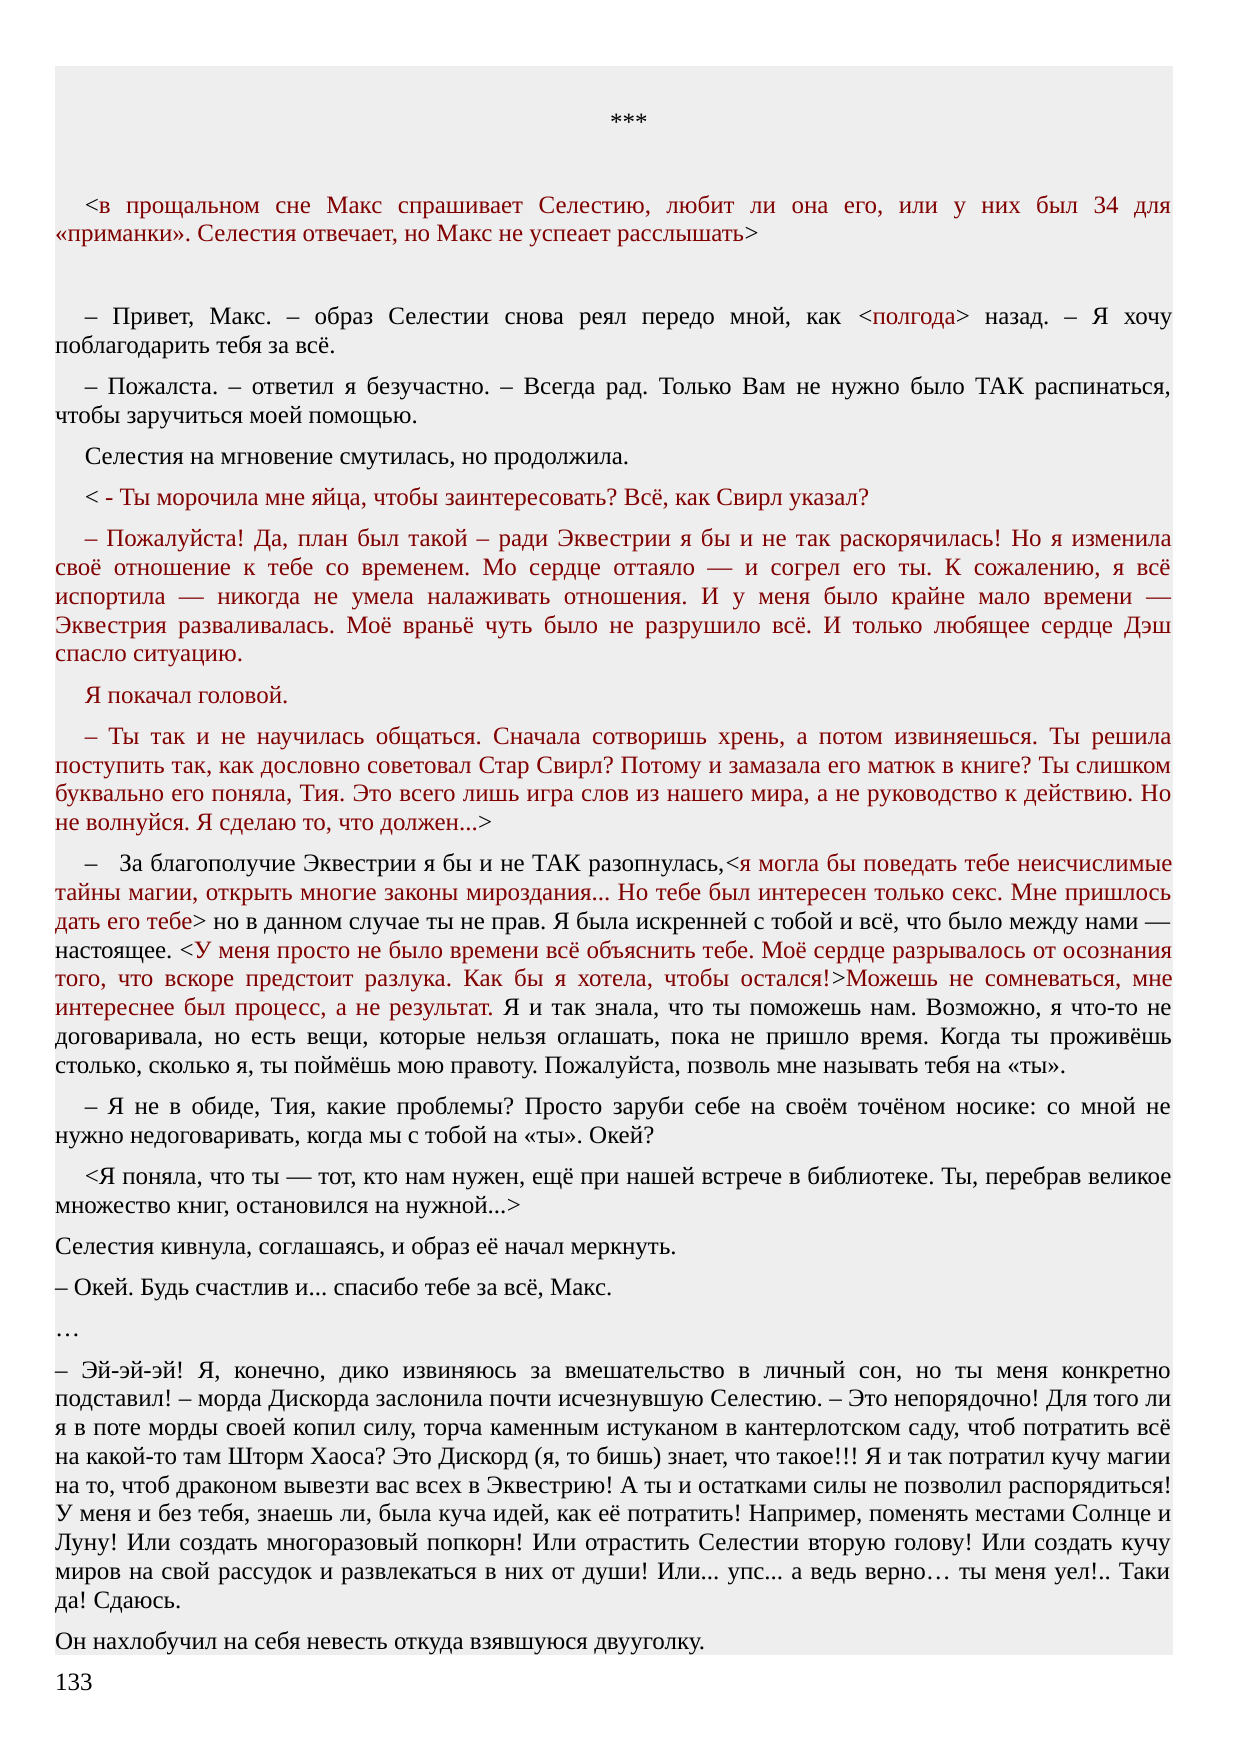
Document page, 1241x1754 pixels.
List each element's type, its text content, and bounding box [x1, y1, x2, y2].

text Селестия кивнула, соглашаясь, и образ её начал меркнуть. [55, 1231, 1173, 1260]
text – Пожалуйста! Да, план был такой – ради Эквестрии я бы и не так раскорячилась! Но я изменила своё отношение к тебе со временем. Мо сердце оттаяло — и согрел его ты. К сожалению, я всё испортила — никогда не умела налаживать отношения. И у меня было крайне мало времени — Эквестрия разваливалась. Моё враньё чуть было не разрушило всё. И только любящее сердце Дэш спасло ситуацию. [55, 523, 1173, 667]
text – За благополучие Эквестрии я бы и не ТАК разопнулась,<я могла бы поведать тебе неисчислимые тайны магии, открыть многие законы мироздания... Но тебе был интересен только секс. Мне пришлось дать его тебе> но в данном случае ты не прав. Я была искренней с тобой и всё, что было между нами — настоящее. <У меня просто не было времени всё объяснить тебе. Моё сердце разрывалось от осознания того, что вскоре предстоит разлука. Как бы я хотела, чтобы остался!>Можешь не сомневаться, мне интереснее был процесс, а не результат. Я и так знала, что ты поможешь нам. Возможно, я что-то не договаривала, но есть вещи, которые нельзя оглашать, пока не пришло время. Когда ты проживёшь столько, сколько я, ты поймёшь мою правоту. Пожалуйста, позволь мне называть тебя на «ты». [55, 848, 1173, 1078]
text < - Ты морочила мне яйца, чтобы заинтересовать? Всё, как Свирл указал? [55, 482, 1173, 511]
text … [55, 1313, 1173, 1342]
text <Я поняла, что ты — тот, кто нам нужен, ещё при нашей встрече в библиотеке. Ты, перебрав великое множество книг, остановился на нужной...> [55, 1161, 1173, 1218]
text – Ты так и не научилась общаться. Сначала сотворишь хрень, а потом извиняешься. Ты решила поступить так, как дословно советовал Стар Свирл? Потому и замазала его матюк в книге? Ты слишком буквально его поняла, Тия. Это всего лишь игра слов из нашего мира, а не руководство к действию. Но не волнуйся. Я сделаю то, что должен...> [55, 721, 1173, 836]
text – Пожалста. – ответил я безучастно. – Всегда рад. Только Вам не нужно было ТАК распинаться, чтобы заручиться моей помощью. [55, 371, 1173, 428]
text *** [55, 107, 1173, 136]
text Селестия на мгновение смутилась, но продолжила. [55, 441, 1173, 470]
text Он нахлобучил на себя невесть откуда взявшуюся двууголку. [55, 1626, 1173, 1655]
text <в прощальном сне Макс спрашивает Селестию, любит ли она его, или у них был 34 для «приманки». Селестия отвечает, но Макс не успеает расслышать> [55, 190, 1173, 247]
text Я покачал головой. [55, 680, 1173, 708]
text – Эй-эй-эй! Я, конечно, дико извиняюсь за вмешательство в личный сон, но ты меня конкретно подставил! – морда Дискорда заслонила почти исчезнувшую Селестию. – Это непорядочно! Для того ли я в поте морды своей копил силу, торча каменным истуканом в кантерлотском саду, чтоб потратить всё на какой-то там Шторм Хаоса? Это Дискорд (я, то бишь) знает, что такое!!! Я и так потратил кучу магии на то, чтоб драконом вывезти вас всех в Эквестрию! А ты и остатками силы не позволил распорядиться! У меня и без тебя, знаешь ли, была куча идей, как её потратить! Например, поменять местами Солнце и Луну! Или создать многоразовый попкорн! Или отрастить Селестии вторую голову! Или создать кучу миров на свой рассудок и развлекаться в них от души! Или... упс... а ведь верно… ты меня уел!.. Таки да! Сдаюсь. [55, 1355, 1173, 1613]
text – Я не в обиде, Тия, какие проблемы? Просто заруби себе на своём точёном носике: со мной не нужно недоговаривать, когда мы с тобой на «ты». Окей? [55, 1091, 1173, 1148]
text – Привет, Макс. – образ Селестии снова реял передо мной, как <полгода> назад. – Я хочу поблагодарить тебя за всё. [55, 301, 1173, 358]
text – Окей. Будь счастлив и... спасибо тебе за всё, Макс. [55, 1272, 1173, 1301]
